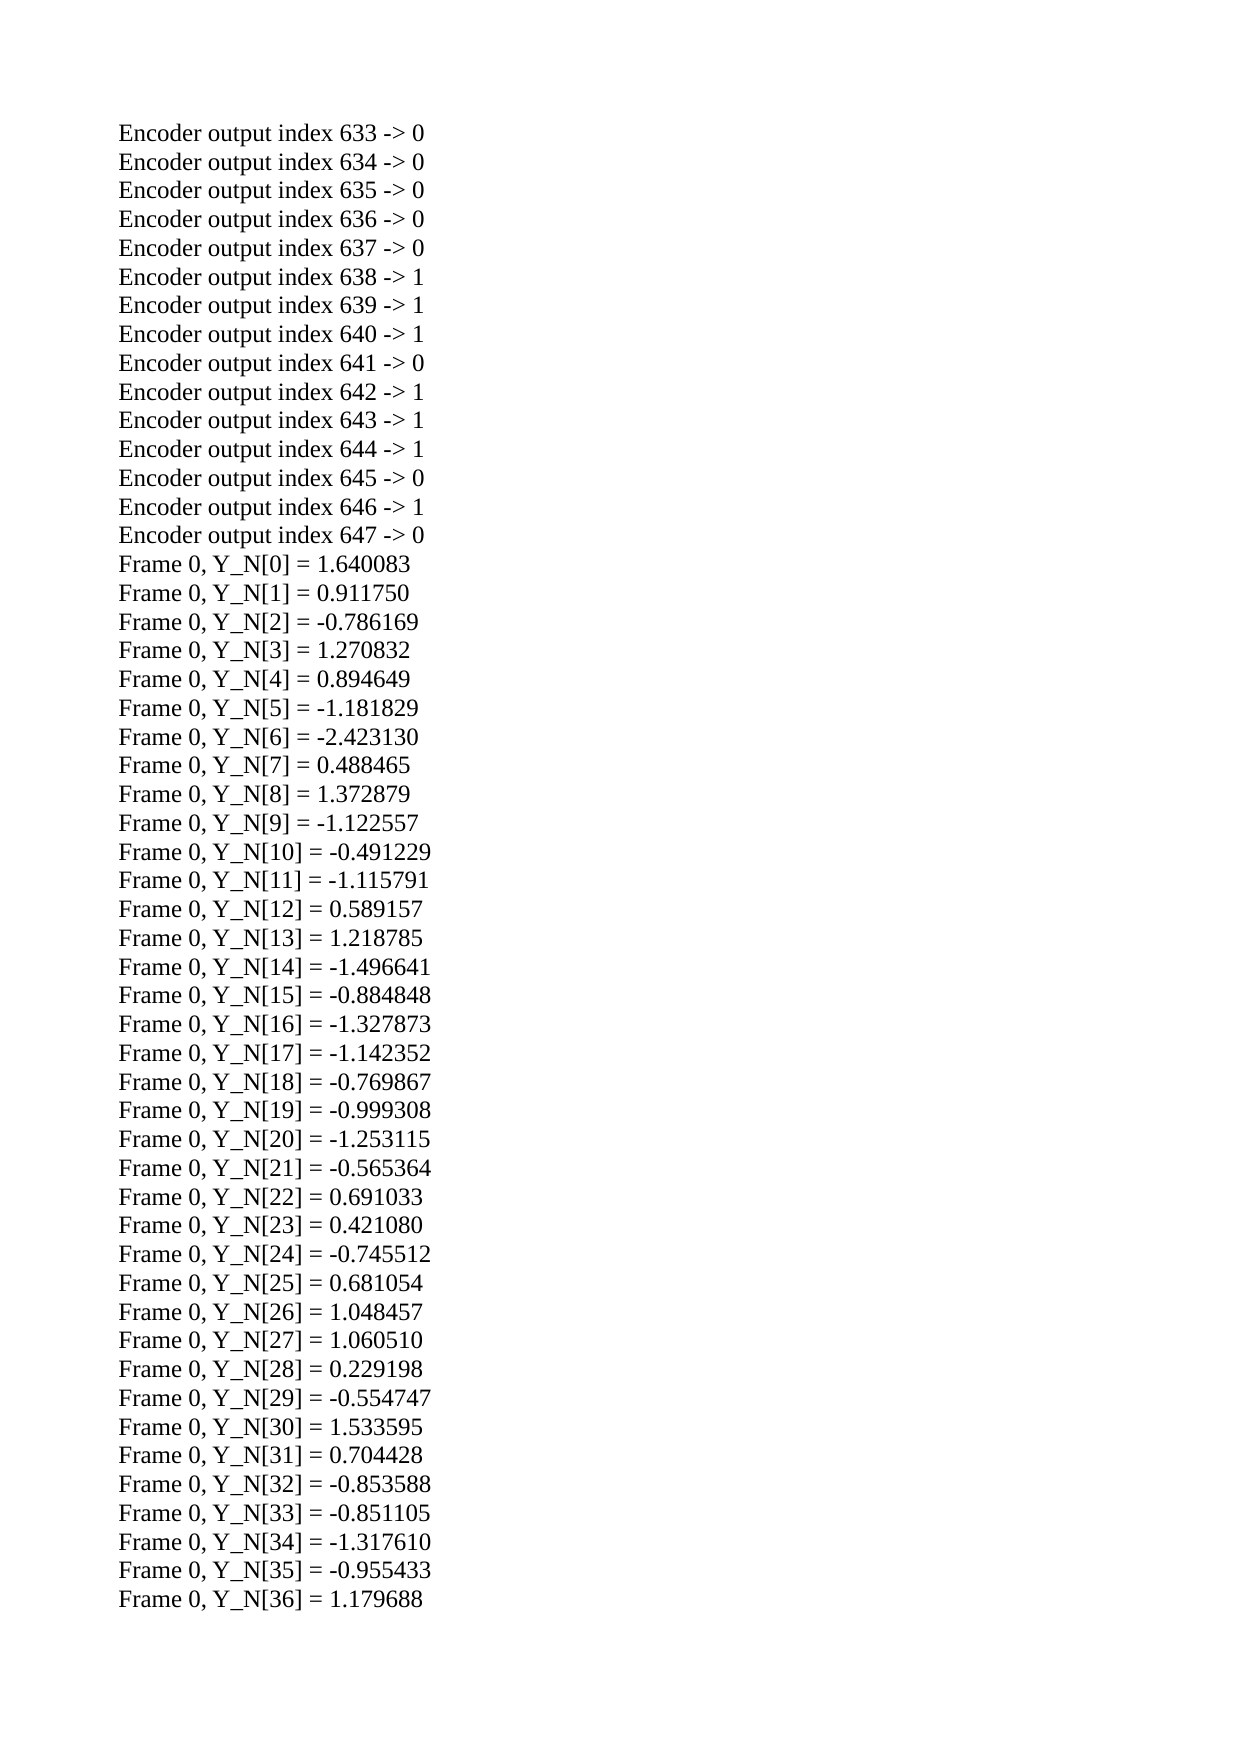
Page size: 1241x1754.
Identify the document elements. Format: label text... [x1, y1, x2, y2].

text Frame 0, Y_N[17] = -1.142352 [118, 1038, 1122, 1067]
text Frame 0, Y_N[26] = 1.048457 [118, 1297, 1122, 1326]
text Frame 0, Y_N[20] = -1.253115 [118, 1124, 1122, 1153]
text Frame 0, Y_N[22] = 0.691033 [118, 1182, 1122, 1211]
text Frame 0, Y_N[34] = -1.317610 [118, 1527, 1122, 1556]
text Encoder output index 641 -> 0 [118, 348, 1122, 377]
text Encoder output index 637 -> 0 [118, 233, 1122, 262]
text Frame 0, Y_N[31] = 0.704428 [118, 1441, 1122, 1469]
text Frame 0, Y_N[0] = 1.640083 [118, 549, 1122, 578]
text Encoder output index 644 -> 1 [118, 434, 1122, 463]
text Encoder output index 646 -> 1 [118, 492, 1122, 521]
text Frame 0, Y_N[1] = 0.911750 [118, 578, 1122, 607]
text Frame 0, Y_N[36] = 1.179688 [118, 1584, 1122, 1613]
text Frame 0, Y_N[32] = -0.853588 [118, 1469, 1122, 1498]
text Frame 0, Y_N[23] = 0.421080 [118, 1211, 1122, 1239]
text Encoder output index 634 -> 0 [118, 147, 1122, 176]
text Frame 0, Y_N[29] = -0.554747 [118, 1383, 1122, 1412]
text Frame 0, Y_N[16] = -1.327873 [118, 1009, 1122, 1038]
text Frame 0, Y_N[33] = -0.851105 [118, 1498, 1122, 1527]
text Frame 0, Y_N[27] = 1.060510 [118, 1326, 1122, 1354]
text Encoder output index 645 -> 0 [118, 463, 1122, 492]
text Frame 0, Y_N[10] = -0.491229 [118, 837, 1122, 866]
text Frame 0, Y_N[28] = 0.229198 [118, 1354, 1122, 1383]
text Encoder output index 643 -> 1 [118, 406, 1122, 434]
text Frame 0, Y_N[4] = 0.894649 [118, 664, 1122, 693]
text Frame 0, Y_N[7] = 0.488465 [118, 751, 1122, 779]
text Encoder output index 638 -> 1 [118, 262, 1122, 291]
text Encoder output index 639 -> 1 [118, 291, 1122, 319]
text Frame 0, Y_N[2] = -0.786169 [118, 607, 1122, 636]
text Frame 0, Y_N[15] = -0.884848 [118, 981, 1122, 1009]
text Frame 0, Y_N[35] = -0.955433 [118, 1556, 1122, 1584]
text Frame 0, Y_N[14] = -1.496641 [118, 952, 1122, 981]
text Frame 0, Y_N[11] = -1.115791 [118, 866, 1122, 894]
text Encoder output index 635 -> 0 [118, 176, 1122, 204]
text Frame 0, Y_N[19] = -0.999308 [118, 1096, 1122, 1124]
text Frame 0, Y_N[5] = -1.181829 [118, 693, 1122, 722]
text Encoder output index 647 -> 0 [118, 521, 1122, 549]
text Encoder output index 636 -> 0 [118, 204, 1122, 233]
text Frame 0, Y_N[24] = -0.745512 [118, 1239, 1122, 1268]
text Frame 0, Y_N[25] = 0.681054 [118, 1268, 1122, 1297]
text Frame 0, Y_N[8] = 1.372879 [118, 779, 1122, 808]
text Encoder output index 642 -> 1 [118, 377, 1122, 406]
text Encoder output index 640 -> 1 [118, 319, 1122, 348]
text Frame 0, Y_N[30] = 1.533595 [118, 1412, 1122, 1441]
text Frame 0, Y_N[21] = -0.565364 [118, 1153, 1122, 1182]
text Frame 0, Y_N[13] = 1.218785 [118, 923, 1122, 952]
text Encoder output index 633 -> 0 [118, 118, 1122, 147]
text Frame 0, Y_N[18] = -0.769867 [118, 1067, 1122, 1096]
text Frame 0, Y_N[3] = 1.270832 [118, 636, 1122, 664]
text Frame 0, Y_N[6] = -2.423130 [118, 722, 1122, 751]
text Frame 0, Y_N[12] = 0.589157 [118, 894, 1122, 923]
text Frame 0, Y_N[9] = -1.122557 [118, 808, 1122, 837]
